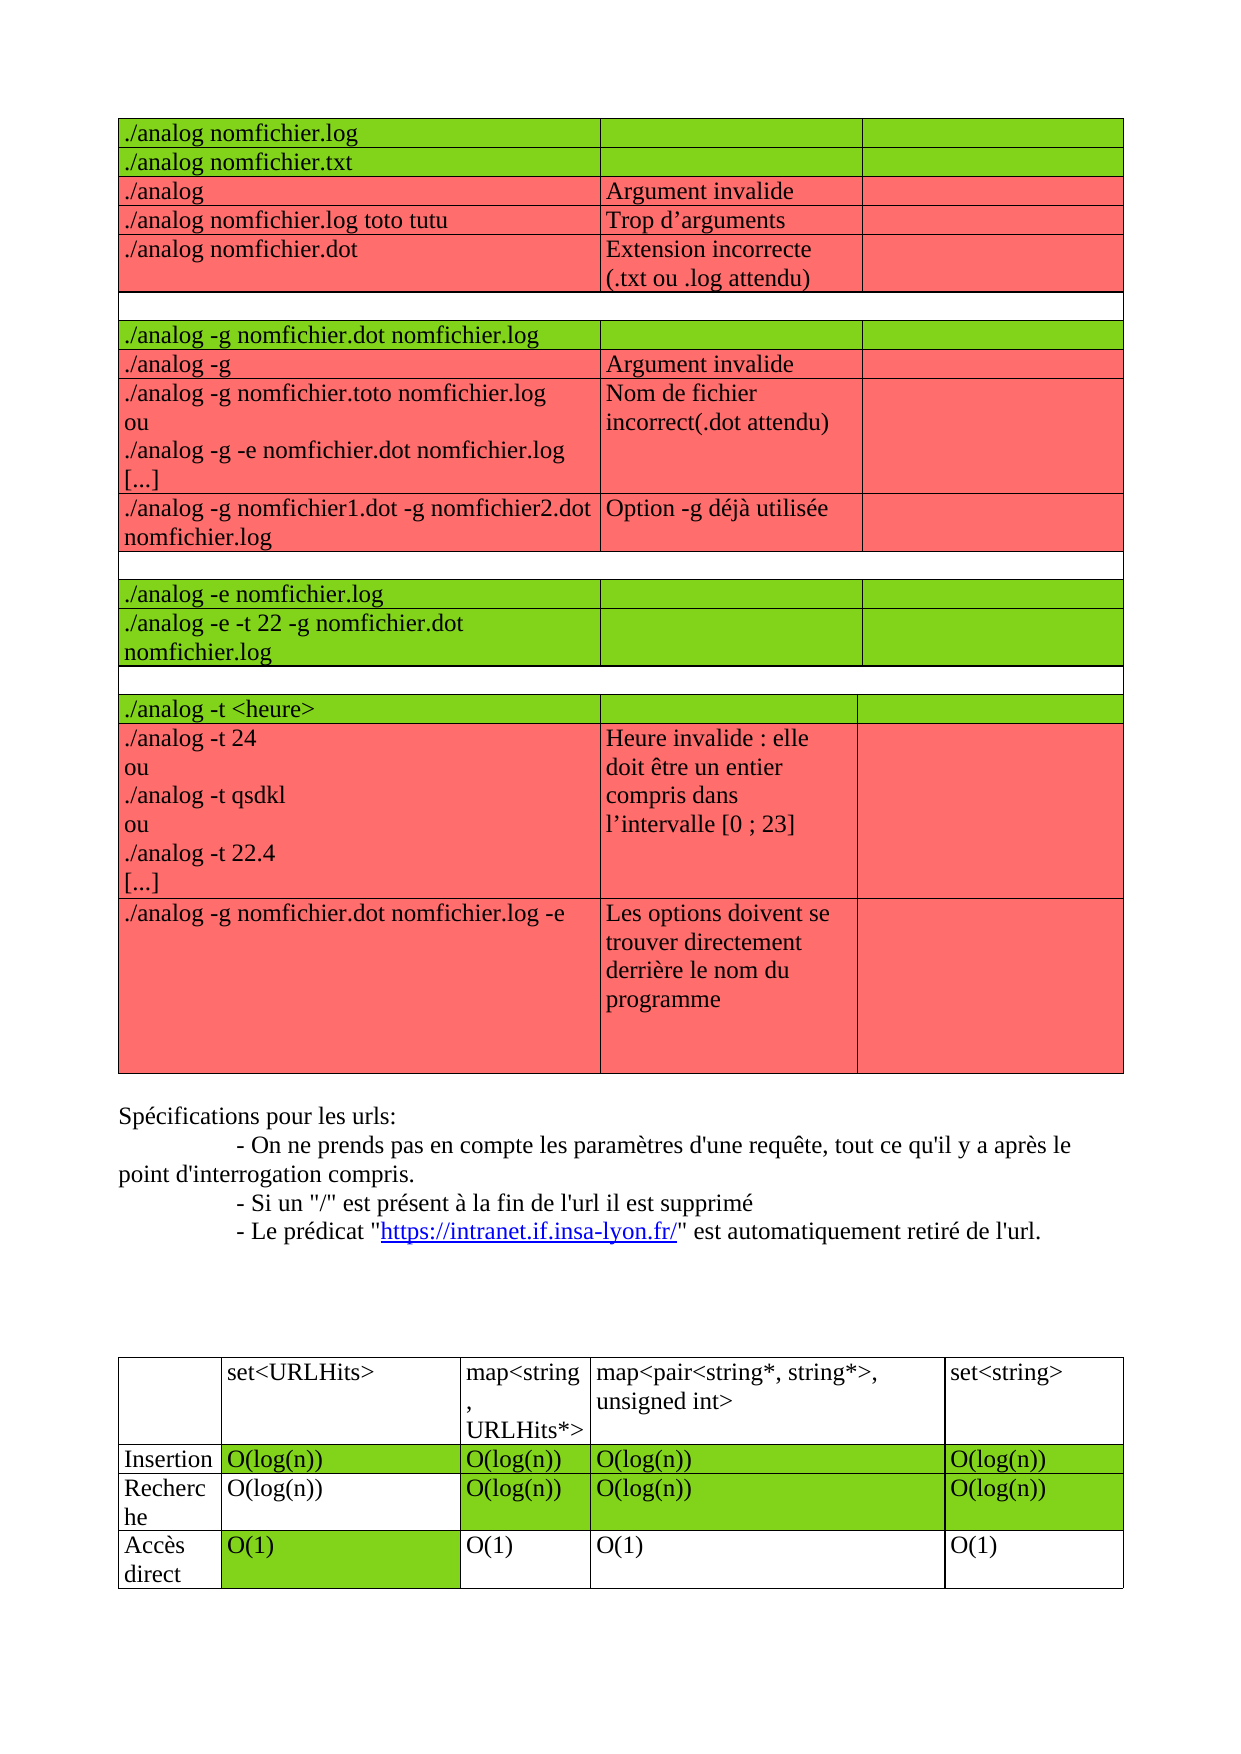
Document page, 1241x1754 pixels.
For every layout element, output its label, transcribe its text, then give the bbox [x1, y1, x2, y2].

text Spécifications pour les urls: [118, 1101, 1122, 1130]
table_cell O(log(n)) [222, 1474, 460, 1530]
table_cell O(log(n)) [946, 1445, 1123, 1473]
table_cell Trop d’arguments [601, 206, 862, 234]
text - Le prédicat "https://intranet.if.insa-lyon.fr/" est automatiquement retiré de l'url. [118, 1216, 1122, 1245]
table_cell O(1) [946, 1531, 1123, 1588]
table_cell Insertion [119, 1445, 221, 1473]
table_cell [601, 148, 862, 176]
table_cell ./analog -g nomfichier.toto nomfichier.log ou ./analog -g -e nomfichier.dot nomfichier.log [...] [119, 379, 600, 493]
table_cell O(log(n)) [461, 1445, 590, 1473]
table_cell ./analog nomfichier.dot [119, 235, 600, 291]
table_cell [863, 350, 1123, 378]
table_cell Extension incorrecte (.txt ou .log attendu) [601, 235, 862, 291]
table_cell ./analog nomfichier.log toto tutu [119, 206, 600, 234]
table_cell [863, 379, 1123, 493]
table_cell O(log(n)) [591, 1445, 944, 1473]
table_cell O(1) [222, 1531, 460, 1588]
table_cell [863, 148, 1123, 176]
table_cell [858, 899, 1123, 1073]
table_cell [601, 609, 862, 665]
table_cell [863, 494, 1123, 551]
table_header ./analog nomfichier.log [119, 119, 600, 147]
table_cell O(log(n)) [461, 1474, 590, 1530]
table_cell [601, 695, 857, 723]
table_cell [858, 695, 1123, 723]
table_cell [119, 293, 1123, 320]
table_cell ./analog -g [119, 350, 600, 378]
table_cell Nom de fichier incorrect(.dot attendu) [601, 379, 862, 493]
table_cell O(log(n)) [591, 1474, 944, 1530]
table_cell [858, 724, 1123, 898]
text - On ne prends pas en compte les paramètres d'une requête, tout ce qu'il y a après le point d'interrogation compris. [118, 1130, 1122, 1188]
table_header map<pair<string*, string*>, unsigned int> [591, 1358, 944, 1444]
table_cell O(log(n)) [946, 1474, 1123, 1530]
table_cell Accès direct [119, 1531, 221, 1588]
table_cell [863, 580, 1123, 608]
table_cell Les options doivent se trouver directement derrière le nom du programme [601, 899, 857, 1073]
table_cell ./analog -e -t 22 -g nomfichier.dot nomfichier.log [119, 609, 600, 665]
table_header map<string, URLHits*> [461, 1358, 590, 1444]
table_cell ./analog -t 24 ou ./analog -t qsdkl ou ./analog -t 22.4 [...] [119, 724, 600, 898]
table_cell O(log(n)) [222, 1445, 460, 1473]
table_header set<URLHits> [222, 1358, 460, 1444]
table_cell Heure invalide : elle doit être un entier compris dans l’intervalle [0 ; 23] [601, 724, 857, 898]
table_cell [863, 321, 1123, 349]
table_cell Argument invalide [601, 177, 862, 205]
table_cell [863, 177, 1123, 205]
table_cell ./analog -t <heure> [119, 695, 600, 723]
text - Si un "/" est présent à la fin de l'url il est supprimé [118, 1188, 1122, 1216]
table_cell ./analog -g nomfichier.dot nomfichier.log [119, 321, 600, 349]
table_cell ./analog nomfichier.txt [119, 148, 600, 176]
table_cell Argument invalide [601, 350, 862, 378]
table_header set<string> [946, 1358, 1123, 1444]
table_cell Option -g déjà utilisée [601, 494, 862, 551]
table_cell [863, 206, 1123, 234]
table_cell [601, 580, 862, 608]
table_cell O(1) [591, 1531, 944, 1588]
table_cell [119, 552, 1123, 579]
table_header [601, 119, 862, 147]
table_cell [601, 321, 862, 349]
table_cell Recherche [119, 1474, 221, 1530]
table_cell [119, 667, 1123, 694]
table_cell [863, 235, 1123, 291]
table_cell ./analog -e nomfichier.log [119, 580, 600, 608]
table_cell O(1) [461, 1531, 590, 1588]
table_cell [863, 609, 1123, 665]
table_cell ./analog -g nomfichier.dot nomfichier.log -e [119, 899, 600, 1073]
table_header [119, 1358, 221, 1444]
table_cell ./analog [119, 177, 600, 205]
table_cell ./analog -g nomfichier1.dot -g nomfichier2.dot nomfichier.log [119, 494, 600, 551]
table_header [863, 119, 1123, 147]
